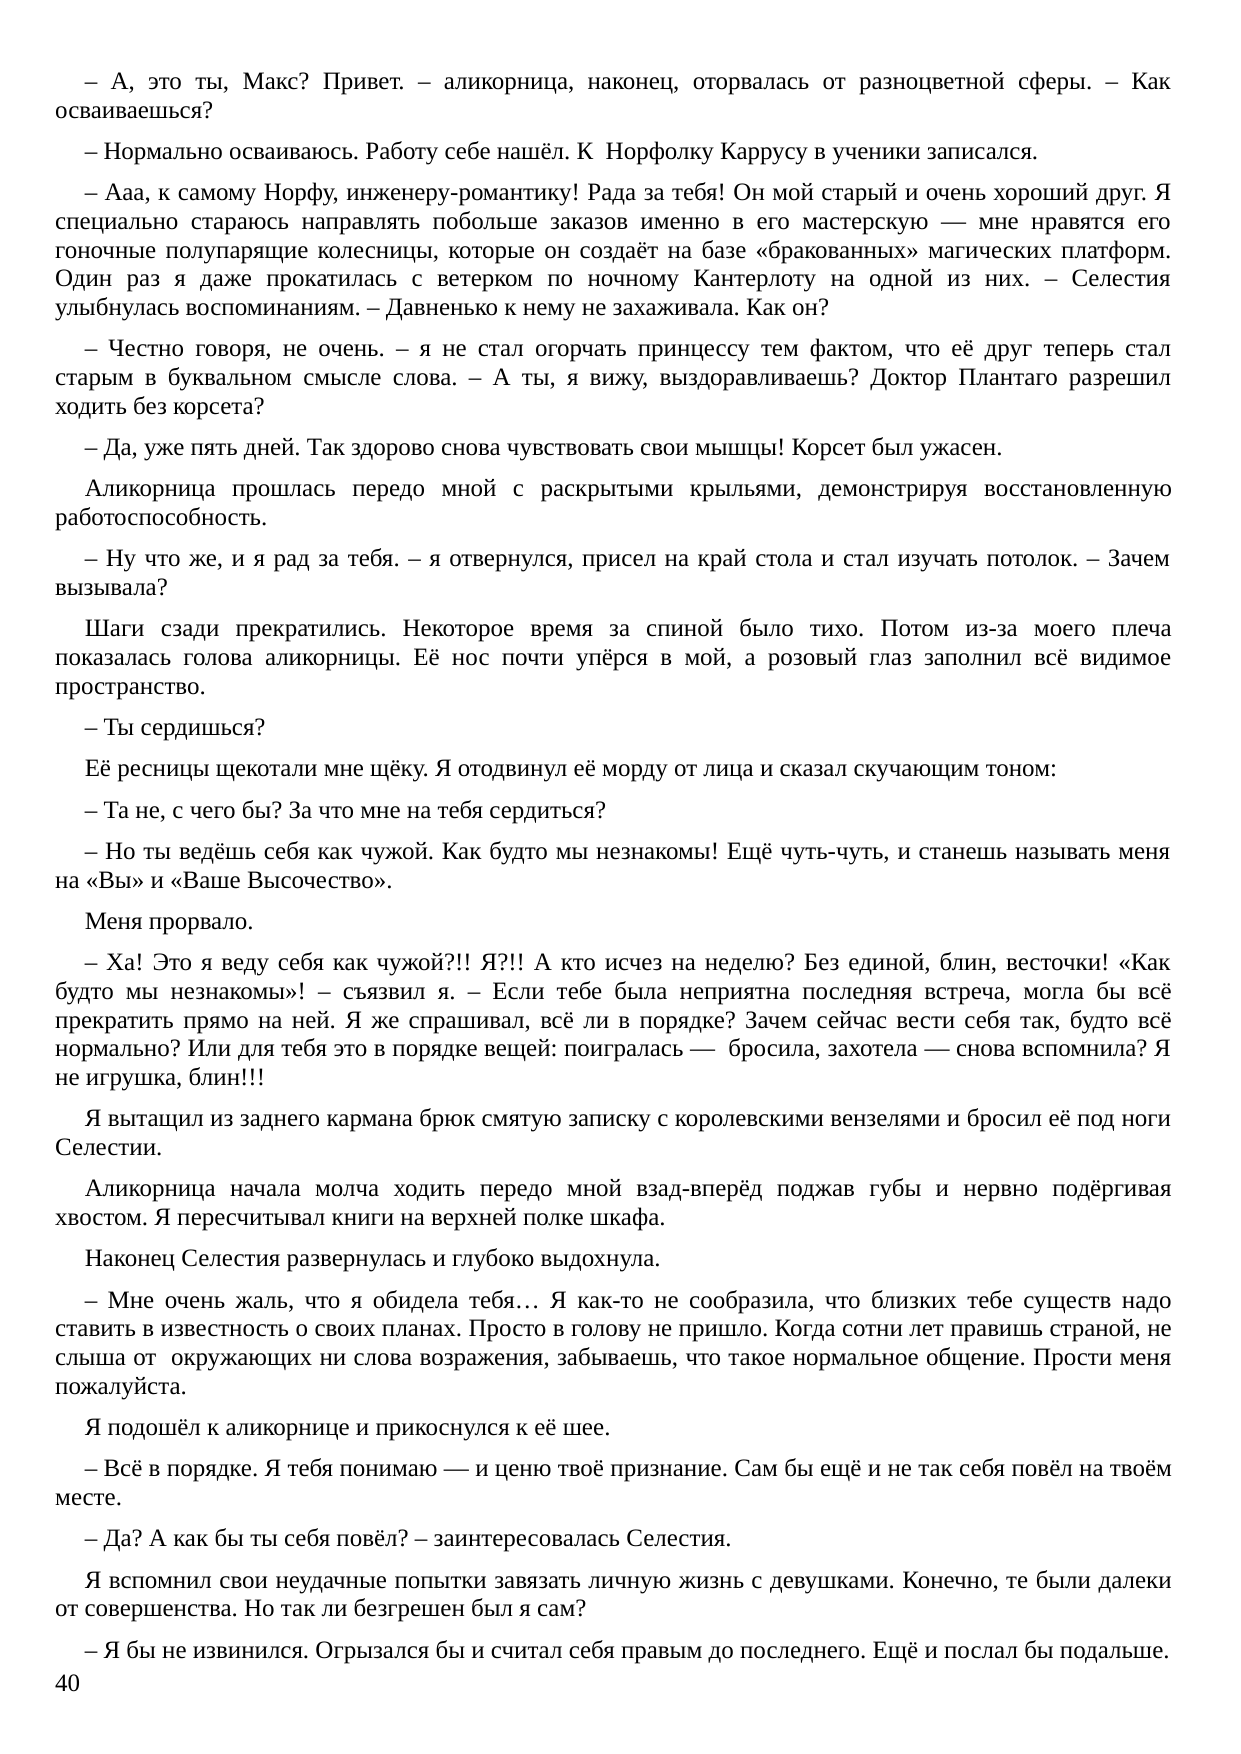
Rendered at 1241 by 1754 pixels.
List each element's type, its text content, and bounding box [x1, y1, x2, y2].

text Наконец Селестия развернулась и глубоко выдохнула. [55, 1243, 1173, 1272]
text Шаги сзади прекратились. Некоторое время за спиной было тихо. Потом из-за моего плеча показалась голова аликорницы. Её нос почти упёрся в мой, а розовый глаз заполнил всё видимое пространство. [55, 613, 1173, 700]
text – Да? А как бы ты себя повёл? – заинтересовалась Селестия. [55, 1523, 1173, 1552]
text – Ааа, к самому Норфу, инженеру-романтику! Рада за тебя! Он мой старый и очень хороший друг. Я специально стараюсь направлять побольше заказов именно в его мастерскую — мне нравятся его гоночные полупарящие колесницы, которые он создаёт на базе «бракованных» магических платформ. Один раз я даже прокатилась с ветерком по ночному Кантерлоту на одной из них. – Селестия улыбнулась воспоминаниям. – Давненько к нему не захаживала. Как он? [55, 177, 1173, 321]
text – Но ты ведёшь себя как чужой. Как будто мы незнакомы! Ещё чуть-чуть, и станешь называть меня на «Вы» и «Ваше Высочество». [55, 836, 1173, 893]
text – Всё в порядке. Я тебя понимаю — и ценю твоё признание. Сам бы ещё и не так себя повёл на твоём месте. [55, 1453, 1173, 1511]
text Я вспомнил свои неудачные попытки завязать личную жизнь с девушками. Конечно, те были далеки от совершенства. Но так ли безгрешен был я сам? [55, 1565, 1173, 1622]
text – Мне очень жаль, что я обидела тебя… Я как-то не сообразила, что близких тебе существ надо ставить в известность о своих планах. Просто в голову не пришло. Когда сотни лет правишь страной, не слыша от окружающих ни слова возражения, забываешь, что такое нормальное общение. Прости меня пожалуйста. [55, 1285, 1173, 1400]
text – Ха! Это я веду себя как чужой?!! Я?!! А кто исчез на неделю? Без единой, блин, весточки! «Как будто мы незнакомы»! – съязвил я. – Если тебе была неприятна последняя встреча, могла бы всё прекратить прямо на ней. Я же спрашивал, всё ли в порядке? Зачем сейчас вести себя так, будто всё нормально? Или для тебя это в порядке вещей: поигралась — бросила, захотела — снова вспомнила? Я не игрушка, блин!!! [55, 947, 1173, 1091]
text – Ну что же, и я рад за тебя. – я отвернулся, присел на край стола и стал изучать потолок. – Зачем вызывала? [55, 543, 1173, 601]
text Я вытащил из заднего кармана брюк смятую записку с королевскими вензелями и бросил её под ноги Селестии. [55, 1103, 1173, 1161]
text – Та не, с чего бы? За что мне на тебя сердиться? [55, 795, 1173, 823]
text Её ресницы щекотали мне щёку. Я отодвинул её морду от лица и сказал скучающим тоном: [55, 753, 1173, 782]
text Аликорница прошлась передо мной с раскрытыми крыльями, демонстрируя восстановленную работоспособность. [55, 473, 1173, 531]
text – А, это ты, Макс? Привет. – аликорница, наконец, оторвалась от разноцветной сферы. – Как осваиваешься? [55, 66, 1173, 123]
text – Нормально осваиваюсь. Работу себе нашёл. К Норфолку Каррусу в ученики записался. [55, 136, 1173, 165]
text Аликорница начала молча ходить передо мной взад-вперёд поджав губы и нервно подёргивая хвостом. Я пересчитывал книги на верхней полке шкафа. [55, 1173, 1173, 1231]
text – Да, уже пять дней. Так здорово снова чувствовать свои мышцы! Корсет был ужасен. [55, 432, 1173, 461]
text Я подошёл к аликорнице и прикоснулся к её шее. [55, 1412, 1173, 1441]
text – Ты сердишься? [55, 712, 1173, 741]
text Меня прорвало. [55, 906, 1173, 935]
text – Я бы не извинился. Огрызался бы и считал себя правым до последнего. Ещё и послал бы подальше. [55, 1635, 1173, 1663]
text – Честно говоря, не очень. – я не стал огорчать принцессу тем фактом, что её друг теперь стал старым в буквальном смысле слова. – А ты, я вижу, выздоравливаешь? Доктор Плантаго разрешил ходить без корсета? [55, 333, 1173, 420]
